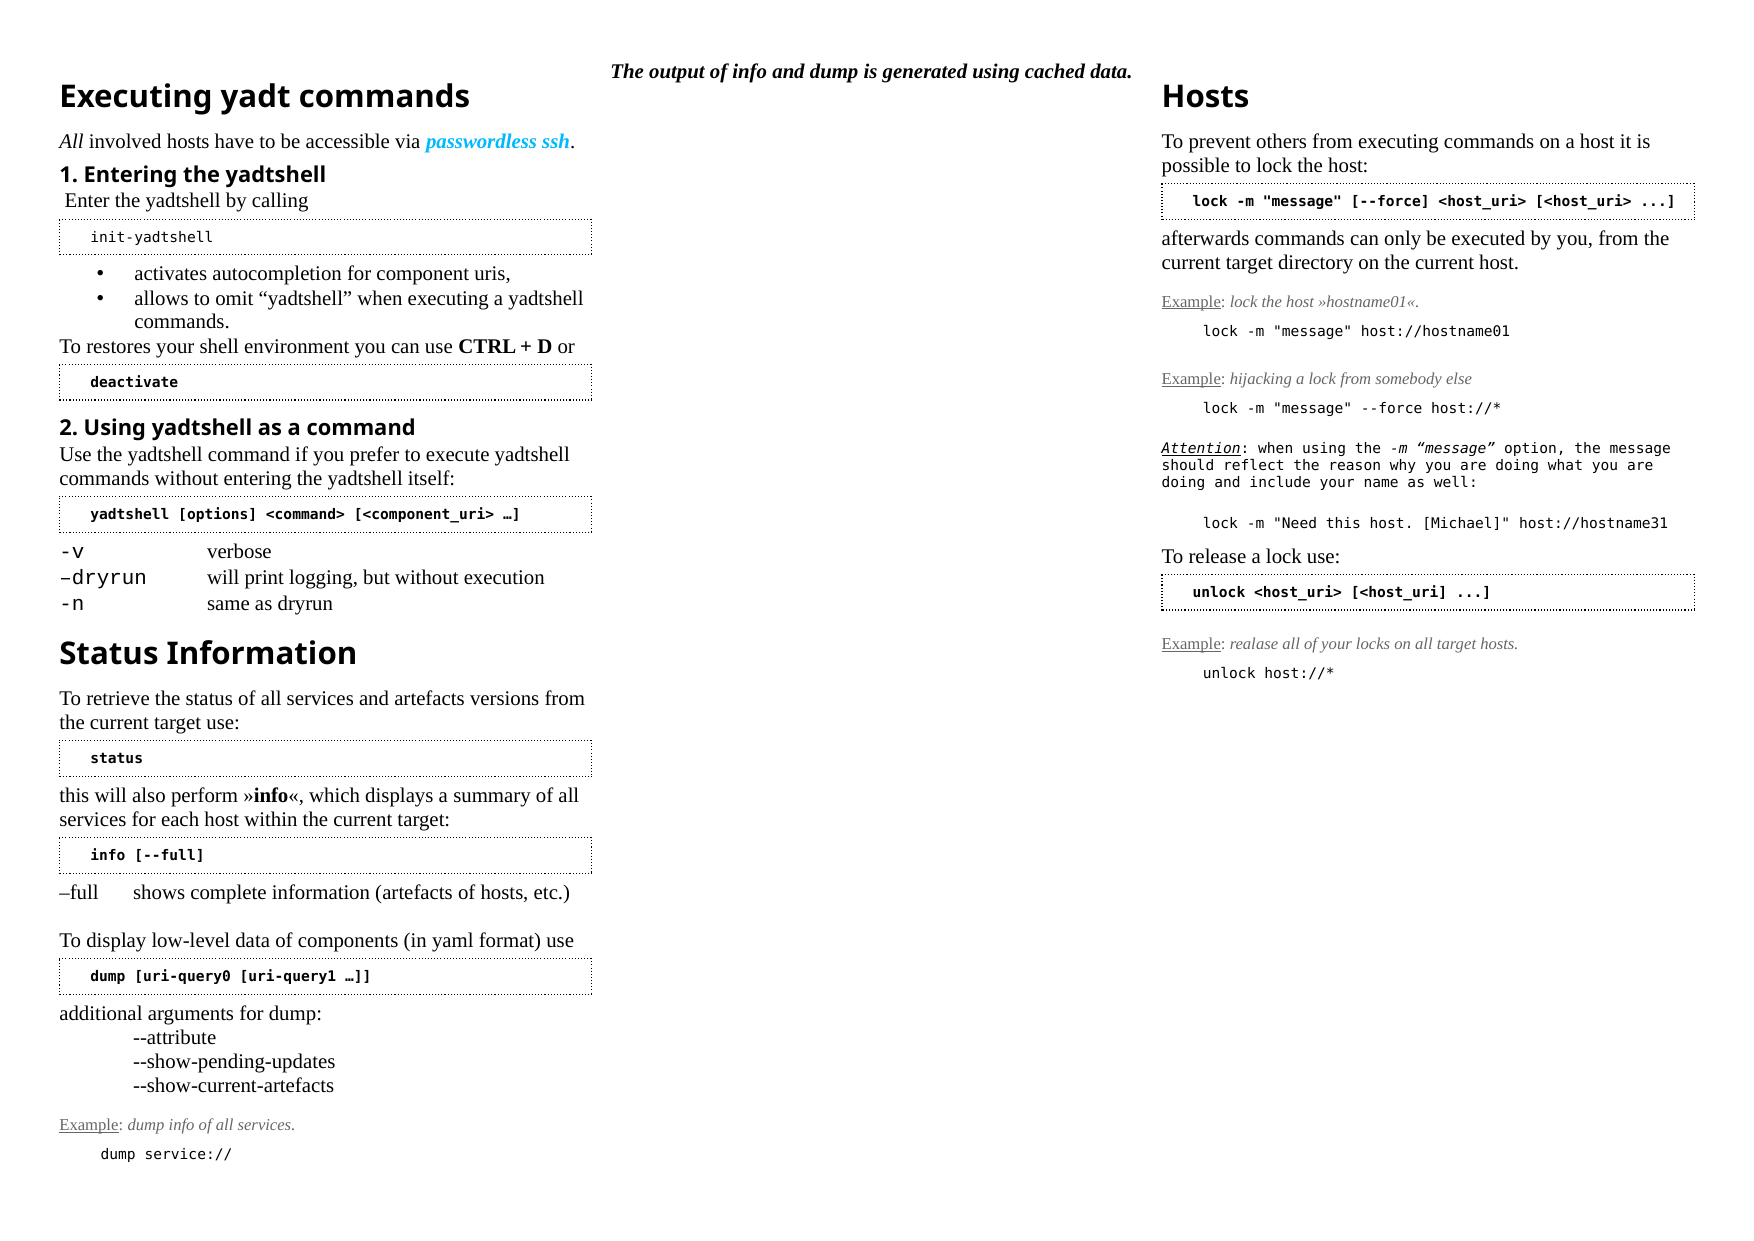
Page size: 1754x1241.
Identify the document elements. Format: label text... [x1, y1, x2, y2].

text Enter the yadtshell by calling [59, 188, 592, 212]
text dump service:// [100, 1146, 592, 1163]
text additional arguments for dump: [59, 1001, 592, 1025]
text info [--full] [59, 837, 592, 874]
text --attribute [59, 1025, 592, 1049]
subtitle Status Information [59, 631, 592, 674]
subtitle Hosts [1161, 74, 1695, 117]
text To prevent others from executing commands on a host it is possible to lock the host: [1161, 129, 1695, 177]
text lock -m "message" --force host://* [1203, 400, 1695, 417]
text dump [uri-query0 [uri-query1 …]] [59, 958, 592, 995]
text status [59, 740, 592, 777]
text Example: hijacking a lock from somebody else [1161, 369, 1695, 388]
text -v verbose [59, 539, 592, 565]
text The output of info and dump is generated using cached data. [610, 59, 1144, 83]
text –full shows complete information (artefacts of hosts, etc.) [59, 880, 592, 904]
text unlock host://* [1203, 665, 1695, 682]
subtitle 2. Using yadtshell as a command [59, 412, 592, 442]
text unlock <host_uri> [<host_uri] ...] [1161, 573, 1695, 611]
text –dryrun will print logging, but without execution [59, 565, 592, 591]
text Example: dump info of all services. [59, 1115, 592, 1134]
list activates autocompletion for component uris, [97, 261, 592, 285]
list allows to omit “yadtshell” when executing a yadtshell commands. [97, 285, 592, 333]
text this will also perform »info«, which displays a summary of all services for each host within the current target: [59, 783, 592, 831]
text Example: lock the host »hostname01«. [1161, 291, 1695, 311]
text All involved hosts have to be accessible via passwordless ssh. [59, 129, 592, 153]
text To restores your shell environment you can use CTRL + D or [59, 333, 592, 358]
text --show-current-artefacts [59, 1073, 592, 1097]
text lock -m "message" [--force] <host_uri> [<host_uri> ...] [1161, 183, 1695, 220]
subtitle Executing yadt commands [59, 74, 592, 117]
text -n same as dryrun [59, 591, 592, 616]
subtitle 1. Entering the yadtshell [59, 159, 592, 188]
text Use the yadtshell command if you prefer to execute yadtshell commands without entering the yadtshell itself: [59, 442, 592, 490]
text deactivate [59, 363, 592, 401]
text Attention: when using the -m “message” option, the message should reflect the reason why you are doing what you are doing and include your name as well: [1161, 440, 1695, 491]
text yadtshell [options] <command> [<component_uri> …] [59, 496, 592, 533]
text To display low-level data of components (in yaml format) use [59, 928, 592, 952]
text To retrieve the status of all services and artefacts versions from the current target use: [59, 686, 592, 734]
text afterwards commands can only be executed by you, from the current target directory on the current host. [1161, 226, 1695, 274]
text Example: realase all of your locks on all target hosts. [1161, 634, 1695, 653]
text --show-pending-updates [59, 1049, 592, 1073]
text init-yadtshell [59, 218, 592, 255]
text To release a lock use: [1161, 543, 1695, 568]
text lock -m "Need this host. [Michael]" host://hostname31 [1203, 515, 1695, 532]
text lock -m "message" host://hostname01 [1203, 322, 1695, 339]
